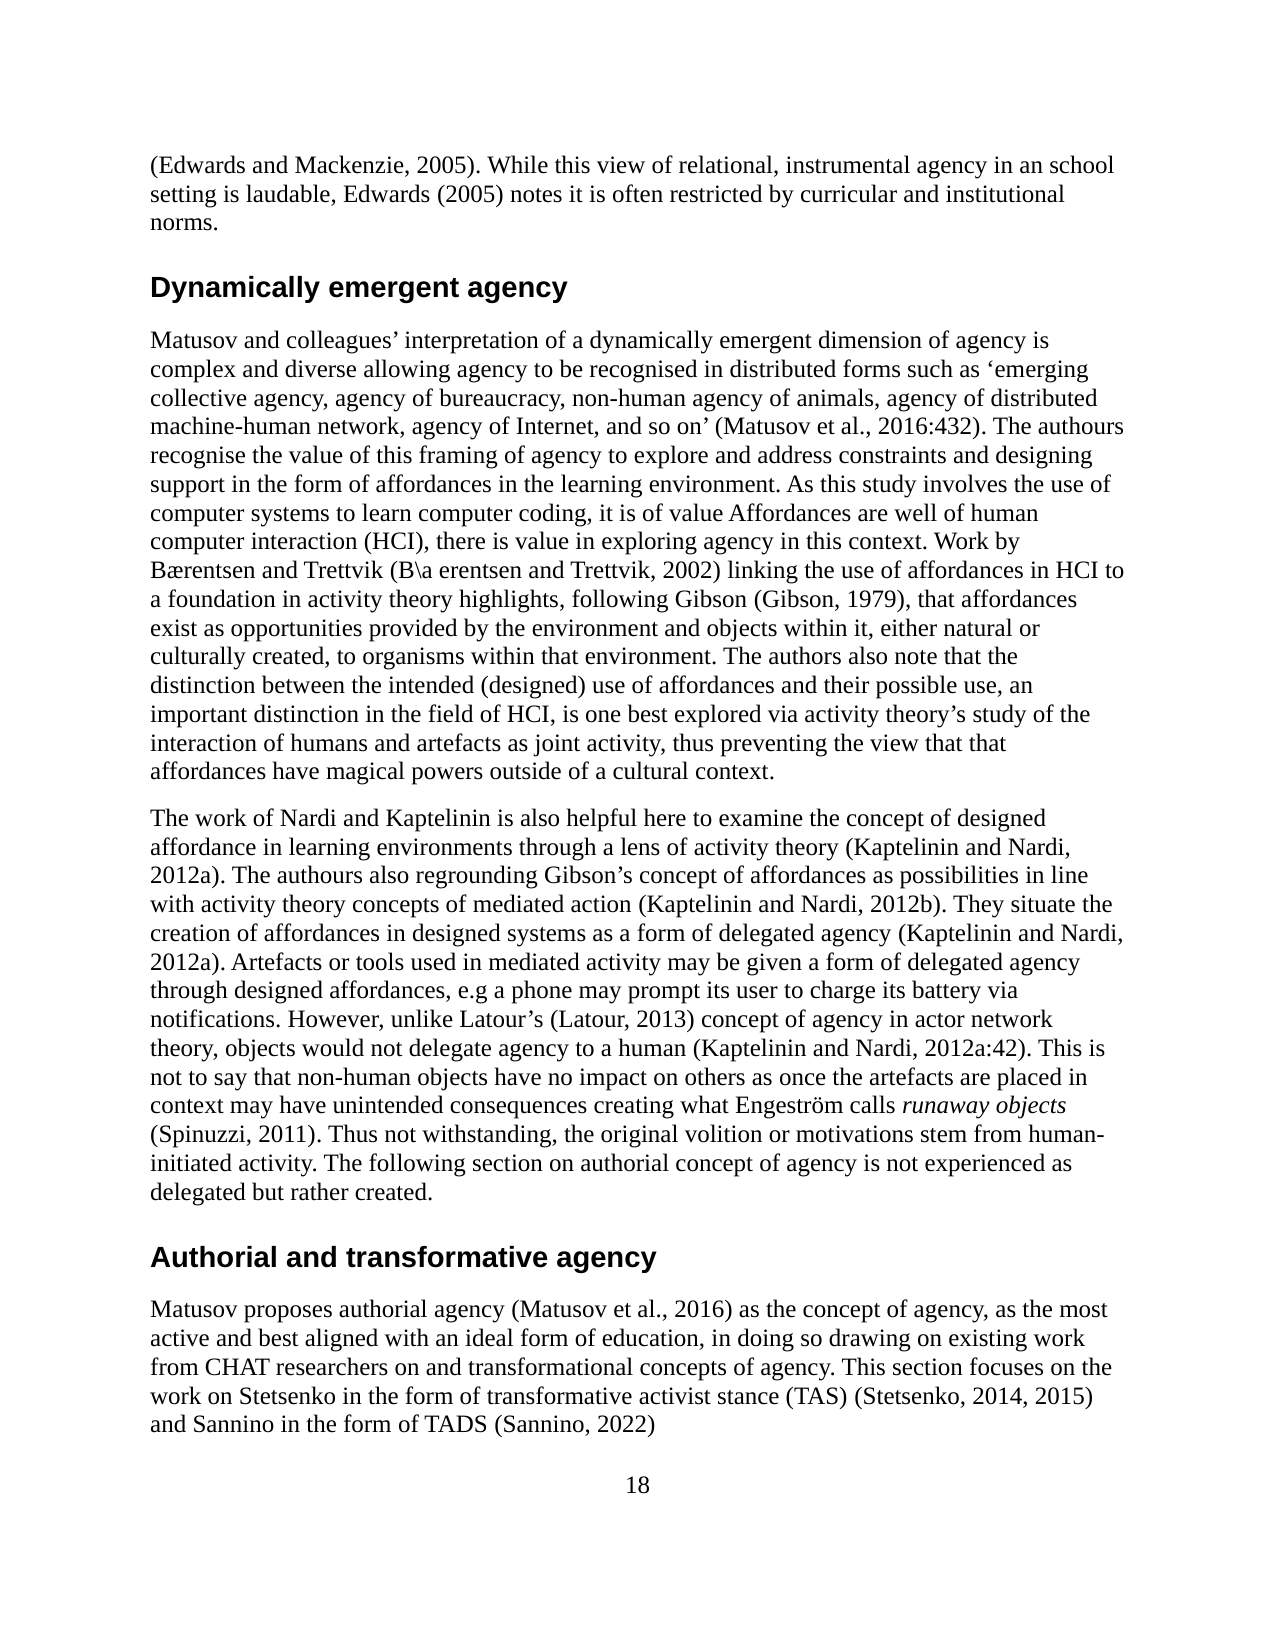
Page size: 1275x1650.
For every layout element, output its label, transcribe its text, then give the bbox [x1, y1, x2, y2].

text (Edwards and Mackenzie, 2005). While this view of relational, instrumental agency in an school setting is laudable, Edwards (2005) notes it is often restricted by curricular and institutional norms. [150, 150, 1125, 236]
text Matusov proposes authorial agency (Matusov et al., 2016) as the concept of agency, as the most active and best aligned with an ideal form of education, in doing so drawing on existing work from CHAT researchers on and transformational concepts of agency. This section focuses on the work on Stetsenko in the form of transformative activist stance (TAS) (Stetsenko, 2014, 2015) and Sannino in the form of TADS (Sannino, 2022) [150, 1294, 1125, 1438]
text The work of Nardi and Kaptelinin is also helpful here to examine the concept of designed affordance in learning environments through a lens of activity theory (Kaptelinin and Nardi, 2012a). The authours also regrounding Gibson’s concept of affordances as possibilities in line with activity theory concepts of mediated action (Kaptelinin and Nardi, 2012b). They situate the creation of affordances in designed systems as a form of delegated agency (Kaptelinin and Nardi, 2012a). Artefacts or tools used in mediated activity may be given a form of delegated agency through designed affordances, e.g a phone may prompt its user to charge its battery via notifications. However, unlike Latour’s (Latour, 2013) concept of agency in actor network theory, objects would not delegate agency to a human (Kaptelinin and Nardi, 2012a:42). This is not to say that non-human objects have no impact on others as once the artefacts are placed in context may have unintended consequences creating what Engeström calls runaway objects (Spinuzzi, 2011). Thus not withstanding, the original volition or motivations stem from human-initiated activity. The following section on authorial concept of agency is not experienced as delegated but rather created. [150, 803, 1125, 1206]
subtitle Authorial and transformative agency [150, 1239, 1125, 1273]
text Matusov and colleagues’ interpretation of a dynamically emergent dimension of agency is complex and diverse allowing agency to be recognised in distributed forms such as ‘emerging collective agency, agency of bureaucracy, non-human agency of animals, agency of distributed machine-human network, agency of Internet, and so on’ (Matusov et al., 2016:432). The authours recognise the value of this framing of agency to explore and address constraints and designing support in the form of affordances in the learning environment. As this study involves the use of computer systems to learn computer coding, it is of value Affordances are well of human computer interaction (HCI), there is value in exploring agency in this context. Work by Bærentsen and Trettvik (B\a erentsen and Trettvik, 2002) linking the use of affordances in HCI to a foundation in activity theory highlights, following Gibson (Gibson, 1979), that affordances exist as opportunities provided by the environment and objects within it, either natural or culturally created, to organisms within that environment. The authors also note that the distinction between the intended (designed) use of affordances and their possible use, an important distinction in the field of HCI, is one best explored via activity theory’s study of the interaction of humans and artefacts as joint activity, thus preventing the view that that affordances have magical powers outside of a cultural context. [150, 325, 1125, 785]
subtitle Dynamically emergent agency [150, 270, 1125, 304]
